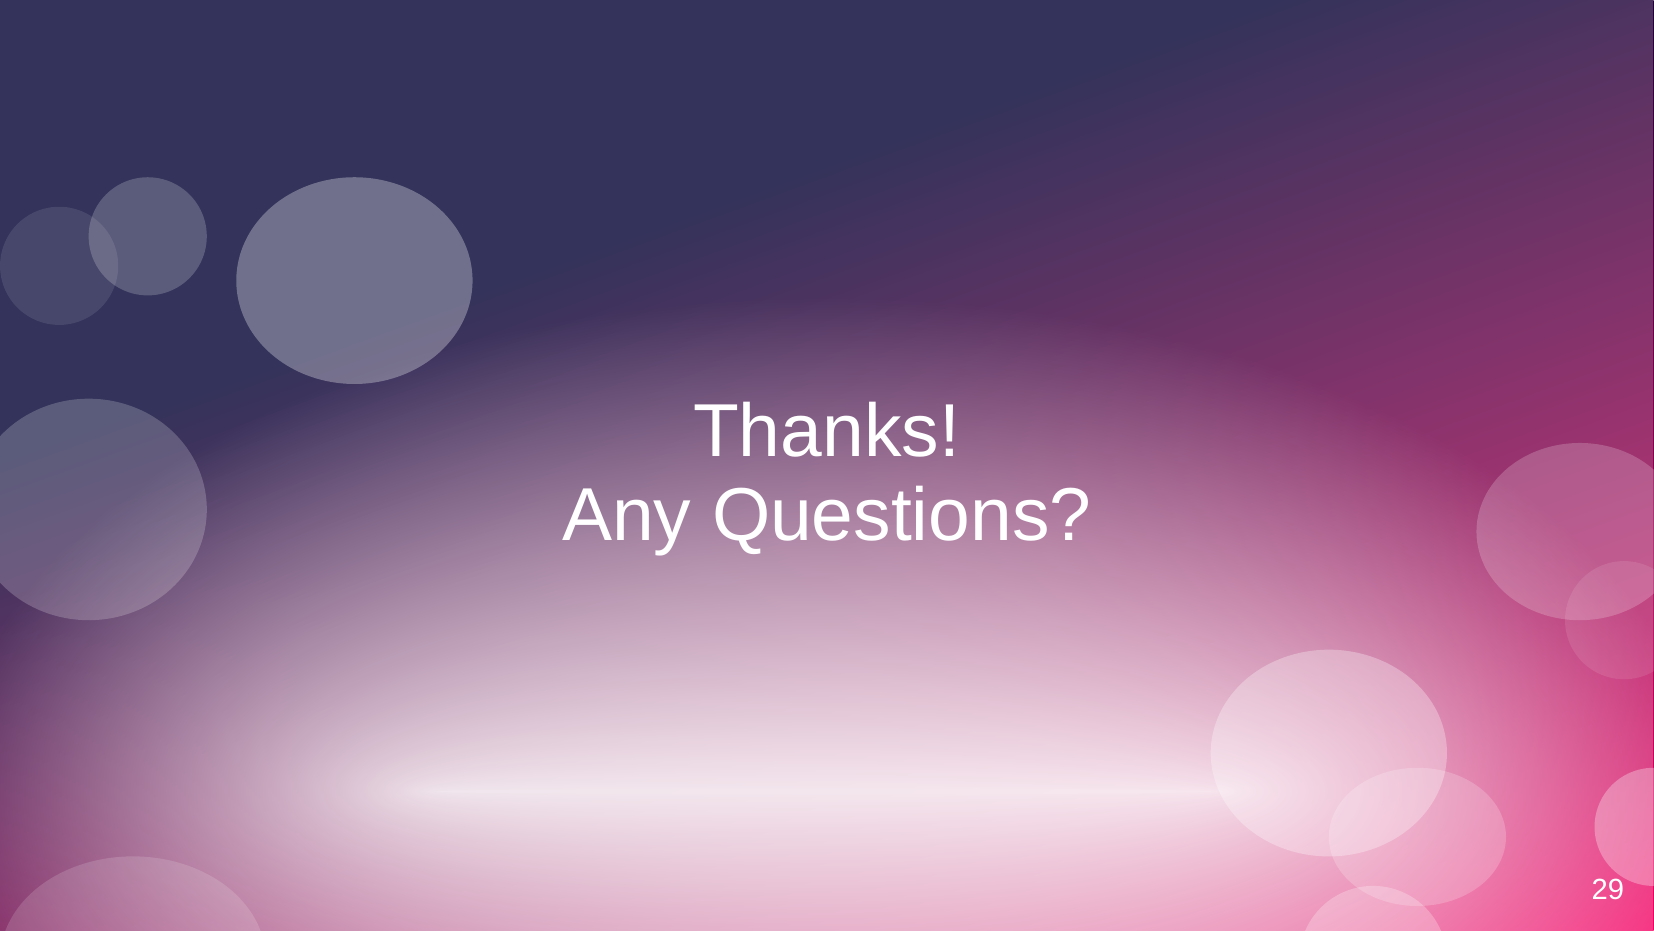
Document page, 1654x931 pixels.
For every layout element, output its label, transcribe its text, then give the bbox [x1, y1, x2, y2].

title Thanks! Any Questions? [88, 44, 1565, 901]
